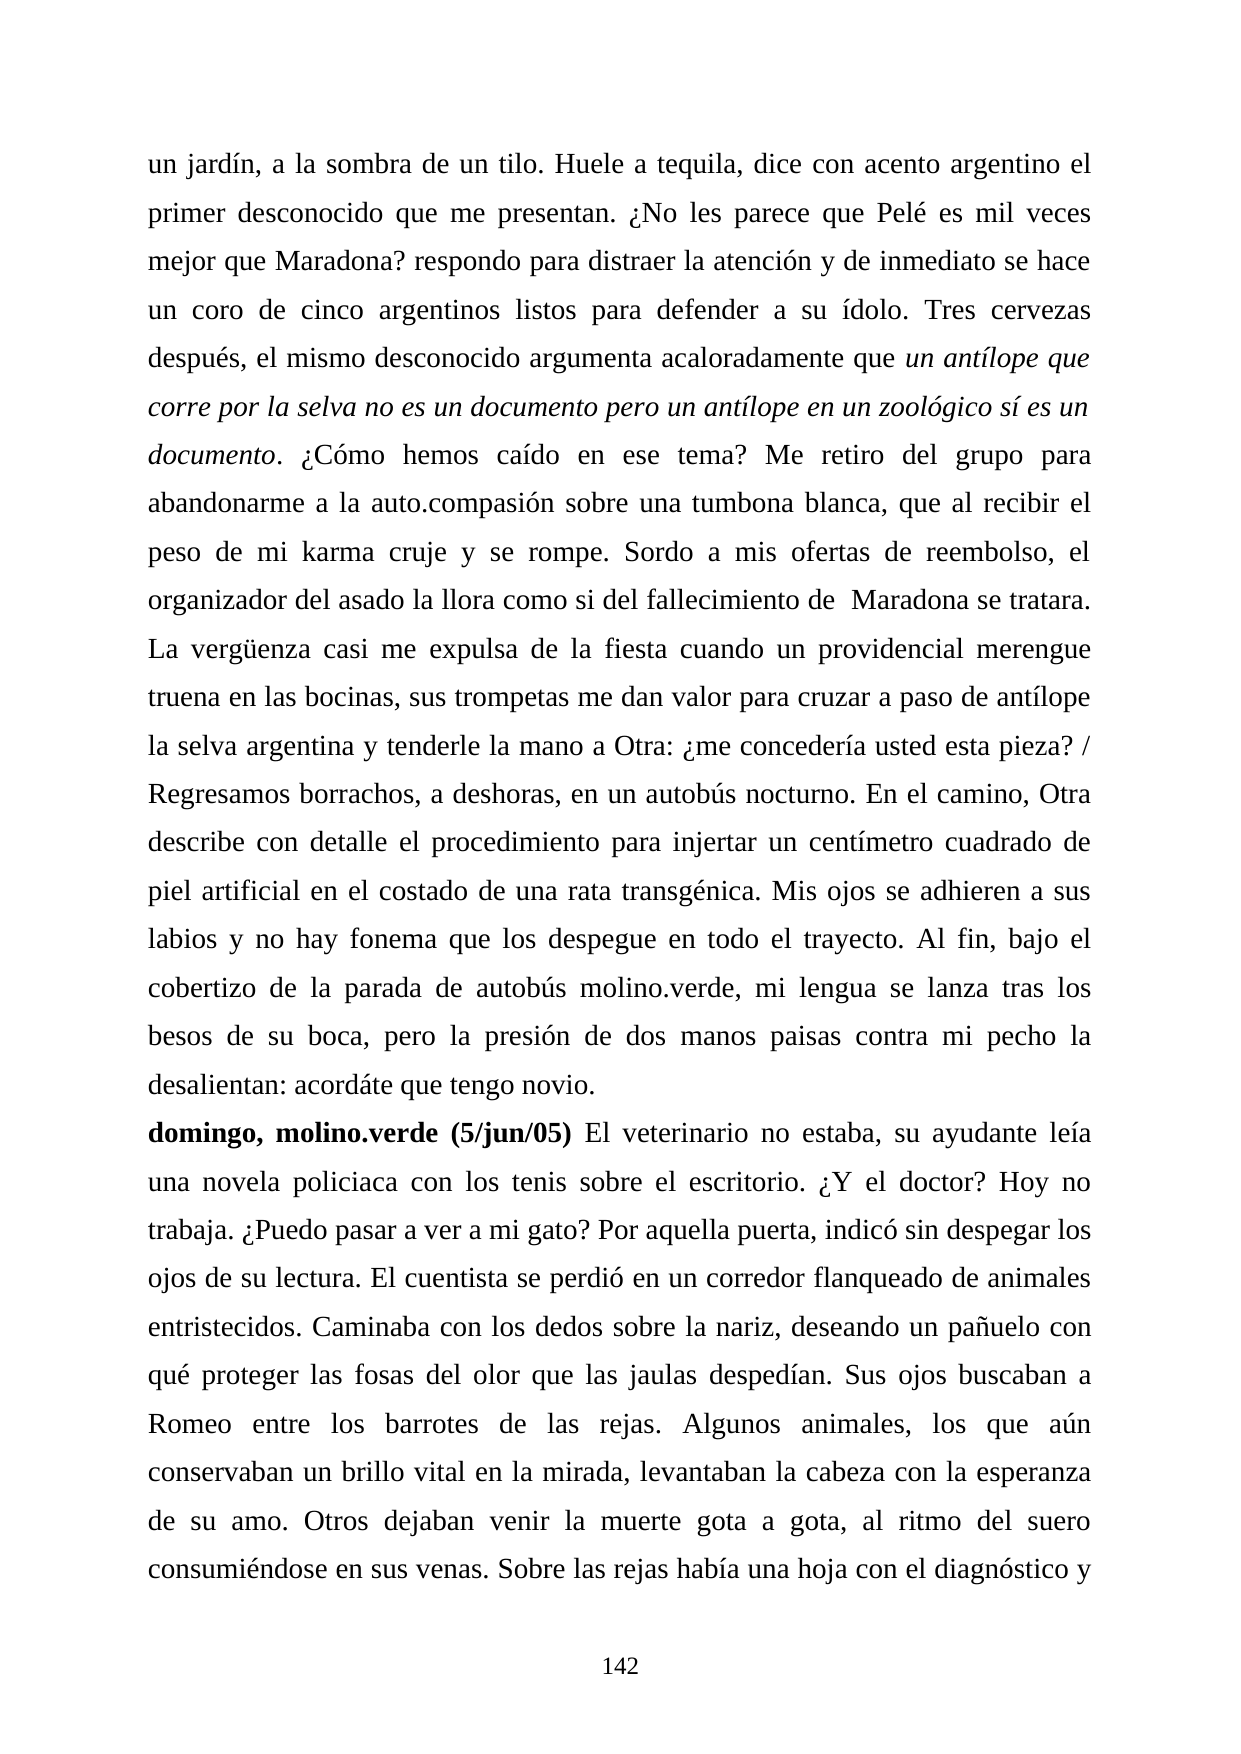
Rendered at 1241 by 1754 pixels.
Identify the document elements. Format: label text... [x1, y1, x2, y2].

text domingo, molino.verde (5/jun/05) El veterinario no estaba, su ayudante leía una novela policiaca con los tenis sobre el escritorio. ¿Y el doctor? Hoy no trabaja. ¿Puedo pasar a ver a mi gato? Por aquella puerta, indicó sin despegar los ojos de su lectura. El cuentista se perdió en un corredor flanqueado de animales entristecidos. Caminaba con los dedos sobre la nariz, deseando un pañuelo con qué proteger las fosas del olor que las jaulas despedían. Sus ojos buscaban a Romeo entre los barrotes de las rejas. Algunos animales, los que aún conservaban un brillo vital en la mirada, levantaban la cabeza con la esperanza de su amo. Otros dejaban venir la muerte gota a gota, al ritmo del suero consumiéndose en sus venas. Sobre las rejas había una hoja con el diagnóstico y [148, 1116, 1092, 1585]
text un jardín, a la sombra de un tilo. Huele a tequila, dice con acento argentino el primer desconocido que me presentan. ¿No les parece que Pelé es mil veces mejor que Maradona? respondo para distraer la atención y de inmediato se hace un coro de cinco argentinos listos para defender a su ídolo. Tres cervezas después, el mismo desconocido argumenta acaloradamente que un antílope que corre por la selva no es un documento pero un antílope en un zoológico sí es un documento. ¿Cómo hemos caído en ese tema? Me retiro del grupo para abandonarme a la auto.compasión sobre una tumbona blanca, que al recibir el peso de mi karma cruje y se rompe. Sordo a mis ofertas de reembolso, el organizador del asado la llora como si del fallecimiento de Maradona se tratara. La vergüenza casi me expulsa de la fiesta cuando un providencial merengue truena en las bocinas, sus trompetas me dan valor para cruzar a paso de antílope la selva argentina y tenderle la mano a Otra: ¿me concedería usted esta pieza? / Regresamos borrachos, a deshoras, en un autobús nocturno. En el camino, Otra describe con detalle el procedimiento para injertar un centímetro cuadrado de piel artificial en el costado de una rata transgénica. Mis ojos se adhieren a sus labios y no hay fonema que los despegue en todo el trayecto. Al fin, bajo el cobertizo de la parada de autobús molino.verde, mi lengua se lanza tras los besos de su boca, pero la presión de dos manos paisas contra mi pecho la desalientan: acordáte que tengo novio. [148, 148, 1092, 1100]
